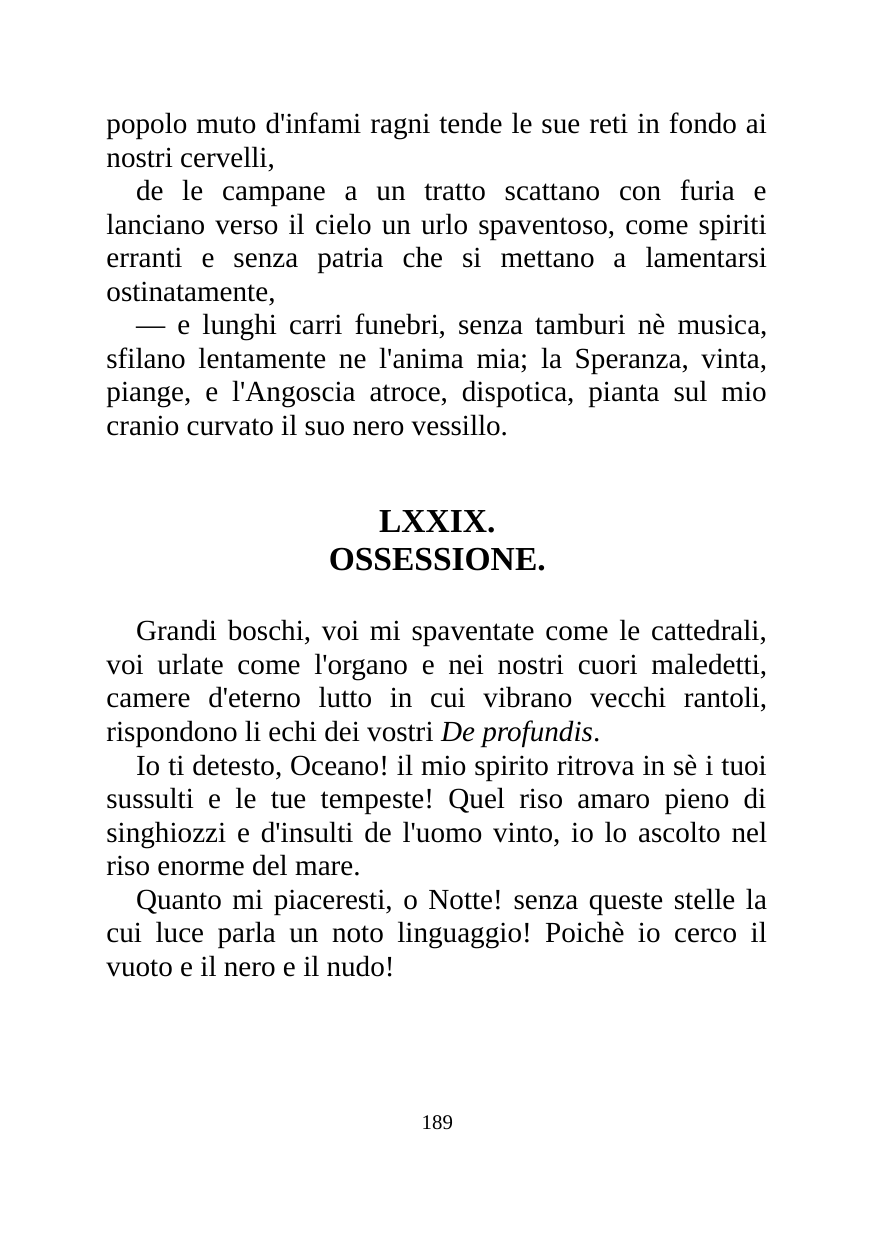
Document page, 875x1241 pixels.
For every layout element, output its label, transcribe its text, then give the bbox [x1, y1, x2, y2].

text Io ti detesto, Oceano! il mio spirito ritrova in sè i tuoi sussulti e le tue tempeste! Quel riso amaro pieno di singhiozzi e d'insulti de l'uomo vinto, io lo ascolto nel riso enorme del mare. [106, 748, 768, 882]
text Quanto mi piaceresti, o Notte! senza queste stelle la cui luce parla un noto linguaggio! Poichè io cerco il vuoto e il nero e il nudo! [106, 882, 768, 982]
text Grandi boschi, voi mi spaventate come le cattedrali, voi urlate come l'organo e nei nostri cuori maledetti, camere d'eterno lutto in cui vibrano vecchi rantoli, rispondono li echi dei vostri De profundis. [106, 613, 768, 748]
text — e lunghi carri funebri, senza tamburi nè musica, sfilano lentamente ne l'anima mia; la Speranza, vinta, piange, e l'Angoscia atroce, dispotica, pianta sul mio cranio curvato il suo nero vessillo. [106, 307, 768, 442]
subtitle LXXIX. OSSESSIONE. [106, 501, 768, 578]
text de le campane a un tratto scattano con furia e lanciano verso il cielo un urlo spaventoso, come spiriti erranti e senza patria che si mettano a lamentarsi ostinatamente, [106, 173, 768, 307]
text popolo muto d'infami ragni tende le sue reti in fondo ai nostri cervelli, [106, 106, 768, 173]
